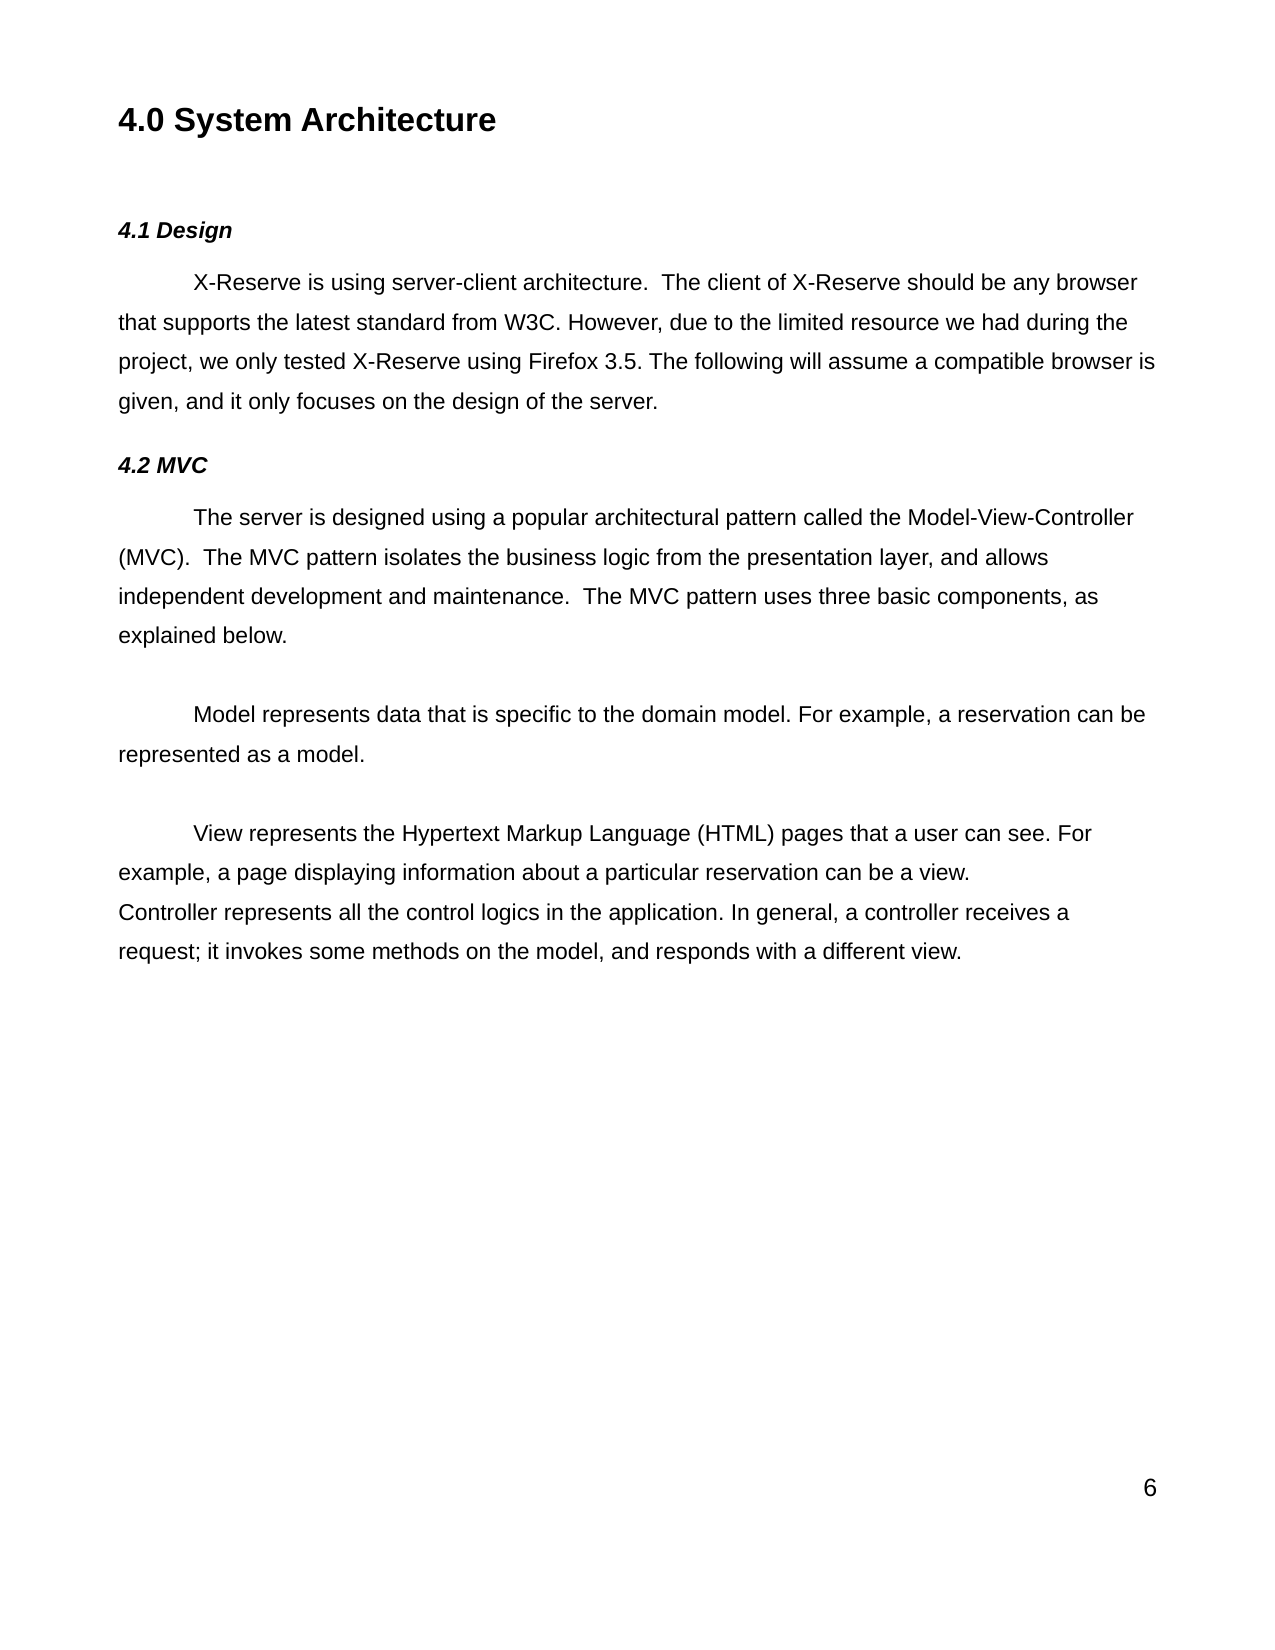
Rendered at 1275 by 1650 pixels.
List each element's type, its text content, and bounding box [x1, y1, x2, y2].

text Controller represents all the control logics in the application. In general, a controller receives a request; it invokes some methods on the model, and responds with a different view. [118, 899, 1157, 965]
text The server is designed using a popular architectural pattern called the Model-View-Controller (MVC). The MVC pattern isolates the business logic from the presentation layer, and allows independent development and maintenance. The MVC pattern uses three basic components, as explained below. [118, 504, 1157, 649]
subtitle 4.2 MVC [118, 452, 1157, 478]
text Model represents data that is specific to the domain model. For example, a reservation can be represented as a model. [118, 701, 1157, 767]
text X-Reserve is using server-client architecture. The client of X-Reserve should be any browser that supports the latest standard from W3C. However, due to the limited resource we had during the project, we only tested X-Reserve using Firefox 3.5. The following will assume a compatible browser is given, and it only focuses on the design of the server. [118, 269, 1157, 414]
subtitle 4.0 System Architecture [118, 100, 1157, 138]
text View represents the Hypertext Markup Language (HTML) pages that a user can see. For example, a page displaying information about a particular reservation can be a view. [118, 820, 1157, 886]
subtitle 4.1 Design [118, 217, 1157, 243]
